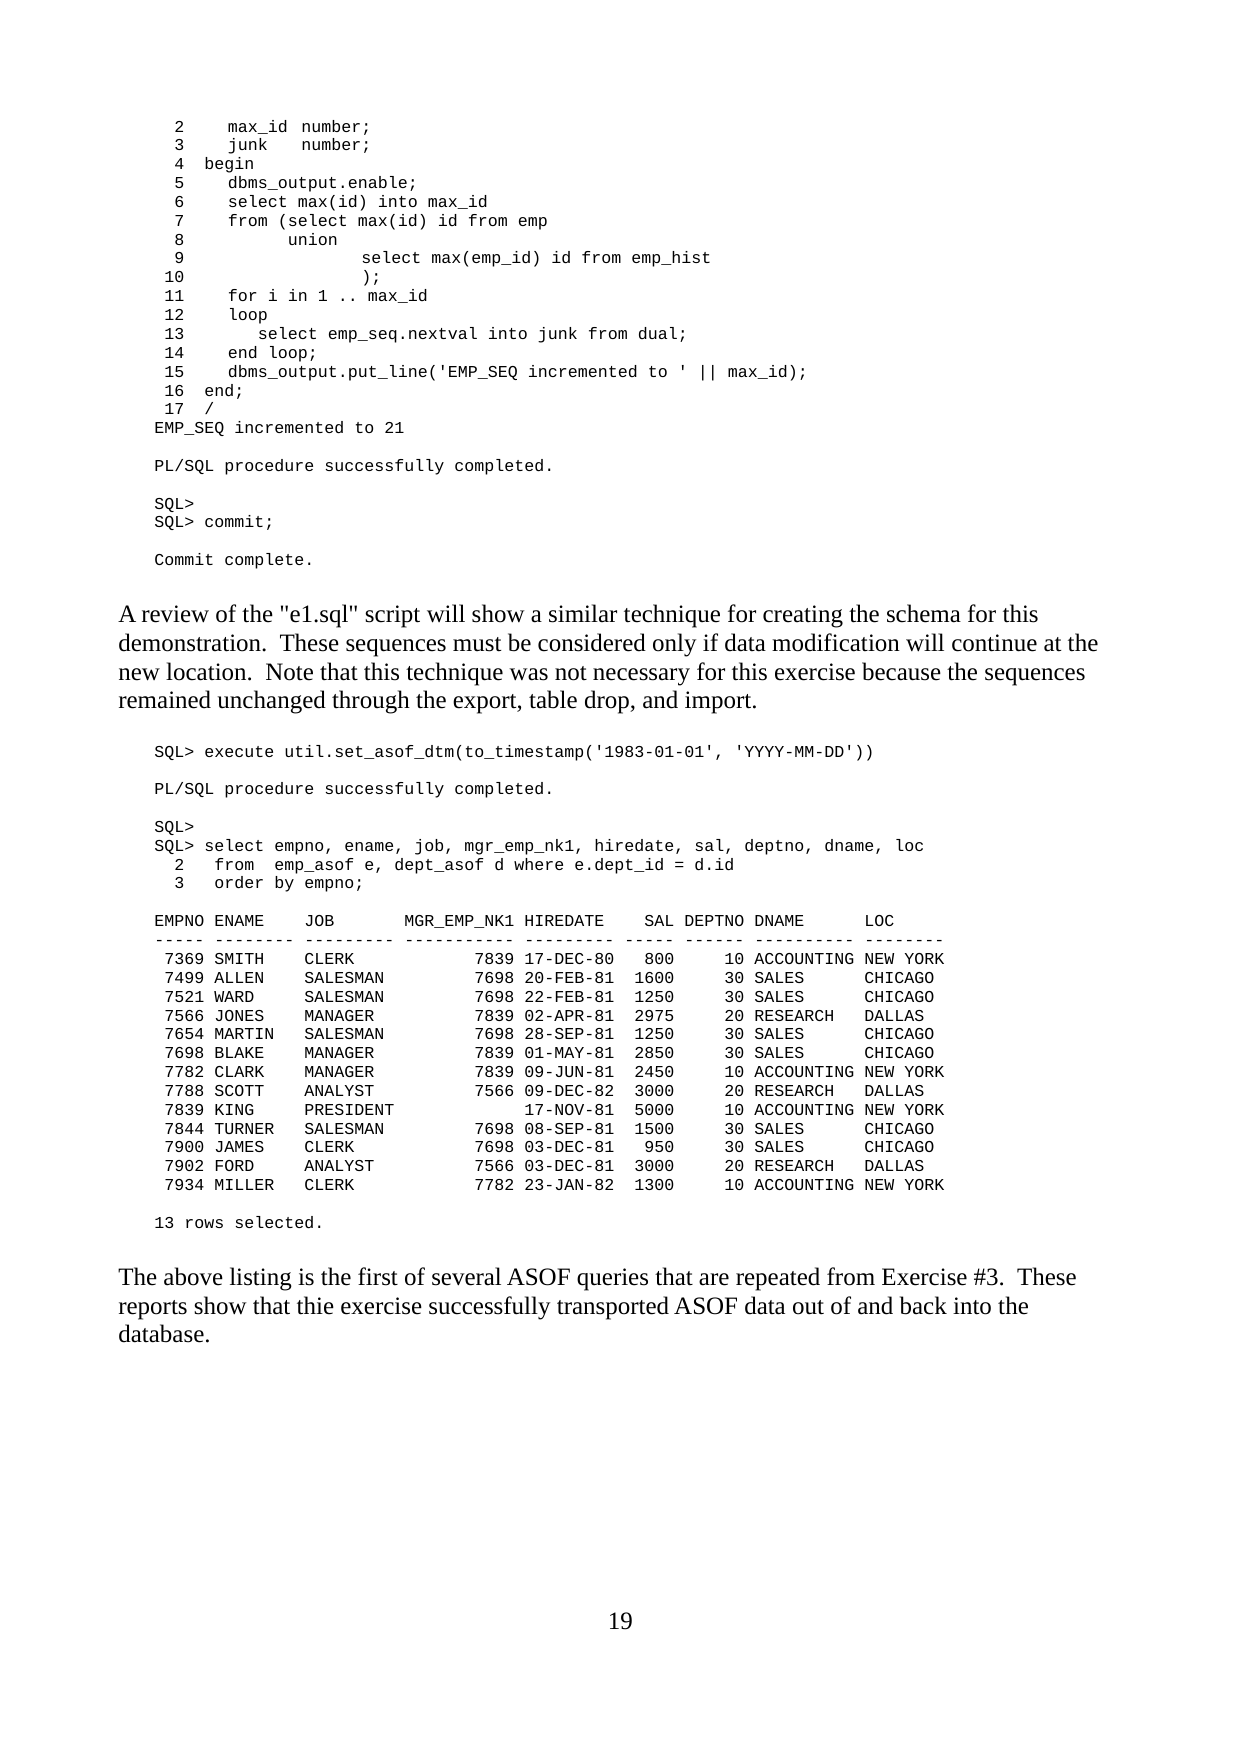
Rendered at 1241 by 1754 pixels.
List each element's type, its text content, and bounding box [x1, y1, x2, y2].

text 7844 TURNER SALESMAN 7698 08-SEP-81 1500 30 SALES CHICAGO [154, 1120, 1086, 1139]
text 3 junk number; [154, 137, 1086, 156]
text 7 from (select max(id) id from emp [154, 212, 1086, 231]
text SQL> commit; [154, 514, 1086, 533]
text 7654 MARTIN SALESMAN 7698 28-SEP-81 1250 30 SALES CHICAGO [154, 1026, 1086, 1045]
text 10 ); [154, 269, 1086, 288]
text PL/SQL procedure successfully completed. [154, 781, 1086, 800]
text 2 max_id number; [154, 118, 1086, 137]
text Commit complete. [154, 552, 1086, 571]
text 7934 MILLER CLERK 7782 23-JAN-82 1300 10 ACCOUNTING NEW YORK [154, 1177, 1086, 1196]
text 8 union [154, 231, 1086, 250]
text SQL> [154, 495, 1086, 514]
text 9 select max(emp_id) id from emp_hist [154, 250, 1086, 269]
text SQL> execute util.set_asof_dtm(to_timestamp('1983-01-01', 'YYYY-MM-DD')) [154, 743, 1086, 762]
text 7369 SMITH CLERK 7839 17-DEC-80 800 10 ACCOUNTING NEW YORK [154, 951, 1086, 969]
text 11 for i in 1 .. max_id [154, 288, 1086, 307]
text 7788 SCOTT ANALYST 7566 09-DEC-82 3000 20 RESEARCH DALLAS [154, 1082, 1086, 1101]
text 7900 JAMES CLERK 7698 03-DEC-81 950 30 SALES CHICAGO [154, 1139, 1086, 1158]
text SQL> [154, 818, 1086, 837]
text 13 select emp_seq.nextval into junk from dual; [154, 326, 1086, 344]
text 7521 WARD SALESMAN 7698 22-FEB-81 1250 30 SALES CHICAGO [154, 988, 1086, 1007]
text 15 dbms_output.put_line('EMP_SEQ incremented to ' || max_id); [154, 363, 1086, 382]
text The above listing is the first of several ASOF queries that are repeated from Exercise #3. These reports show that thie exercise successfully transported ASOF data out of and back into the database. [118, 1262, 1122, 1348]
text A review of the "e1.sql" script will show a similar technique for creating the schema for this demonstration. These sequences must be considered only if data modification will continue at the new location. Note that this technique was not necessary for this exercise because the sequences remained unchanged through the export, table drop, and import. [118, 599, 1122, 714]
text 16 end; [154, 382, 1086, 401]
text SQL> select empno, ename, job, mgr_emp_nk1, hiredate, sal, deptno, dname, loc [154, 837, 1086, 856]
text EMPNO ENAME JOB MGR_EMP_NK1 HIREDATE SAL DEPTNO DNAME LOC [154, 913, 1086, 932]
text 7499 ALLEN SALESMAN 7698 20-FEB-81 1600 30 SALES CHICAGO [154, 969, 1086, 988]
text 3 order by empno; [154, 875, 1086, 894]
text EMP_SEQ incremented to 21 [154, 420, 1086, 439]
text 6 select max(id) into max_id [154, 193, 1086, 212]
text 7698 BLAKE MANAGER 7839 01-MAY-81 2850 30 SALES CHICAGO [154, 1045, 1086, 1064]
text 7902 FORD ANALYST 7566 03-DEC-81 3000 20 RESEARCH DALLAS [154, 1158, 1086, 1177]
text 4 begin [154, 156, 1086, 175]
text 7839 KING PRESIDENT 17-NOV-81 5000 10 ACCOUNTING NEW YORK [154, 1101, 1086, 1120]
text PL/SQL procedure successfully completed. [154, 457, 1086, 476]
text 5 dbms_output.enable; [154, 175, 1086, 193]
text 7566 JONES MANAGER 7839 02-APR-81 2975 20 RESEARCH DALLAS [154, 1007, 1086, 1026]
text 13 rows selected. [154, 1214, 1086, 1233]
text ----- -------- --------- ----------- --------- ----- ------ ---------- -------- [154, 932, 1086, 951]
text 14 end loop; [154, 344, 1086, 363]
text 17 / [154, 401, 1086, 420]
text 12 loop [154, 307, 1086, 326]
text 7782 CLARK MANAGER 7839 09-JUN-81 2450 10 ACCOUNTING NEW YORK [154, 1064, 1086, 1082]
text 2 from emp_asof e, dept_asof d where e.dept_id = d.id [154, 856, 1086, 875]
